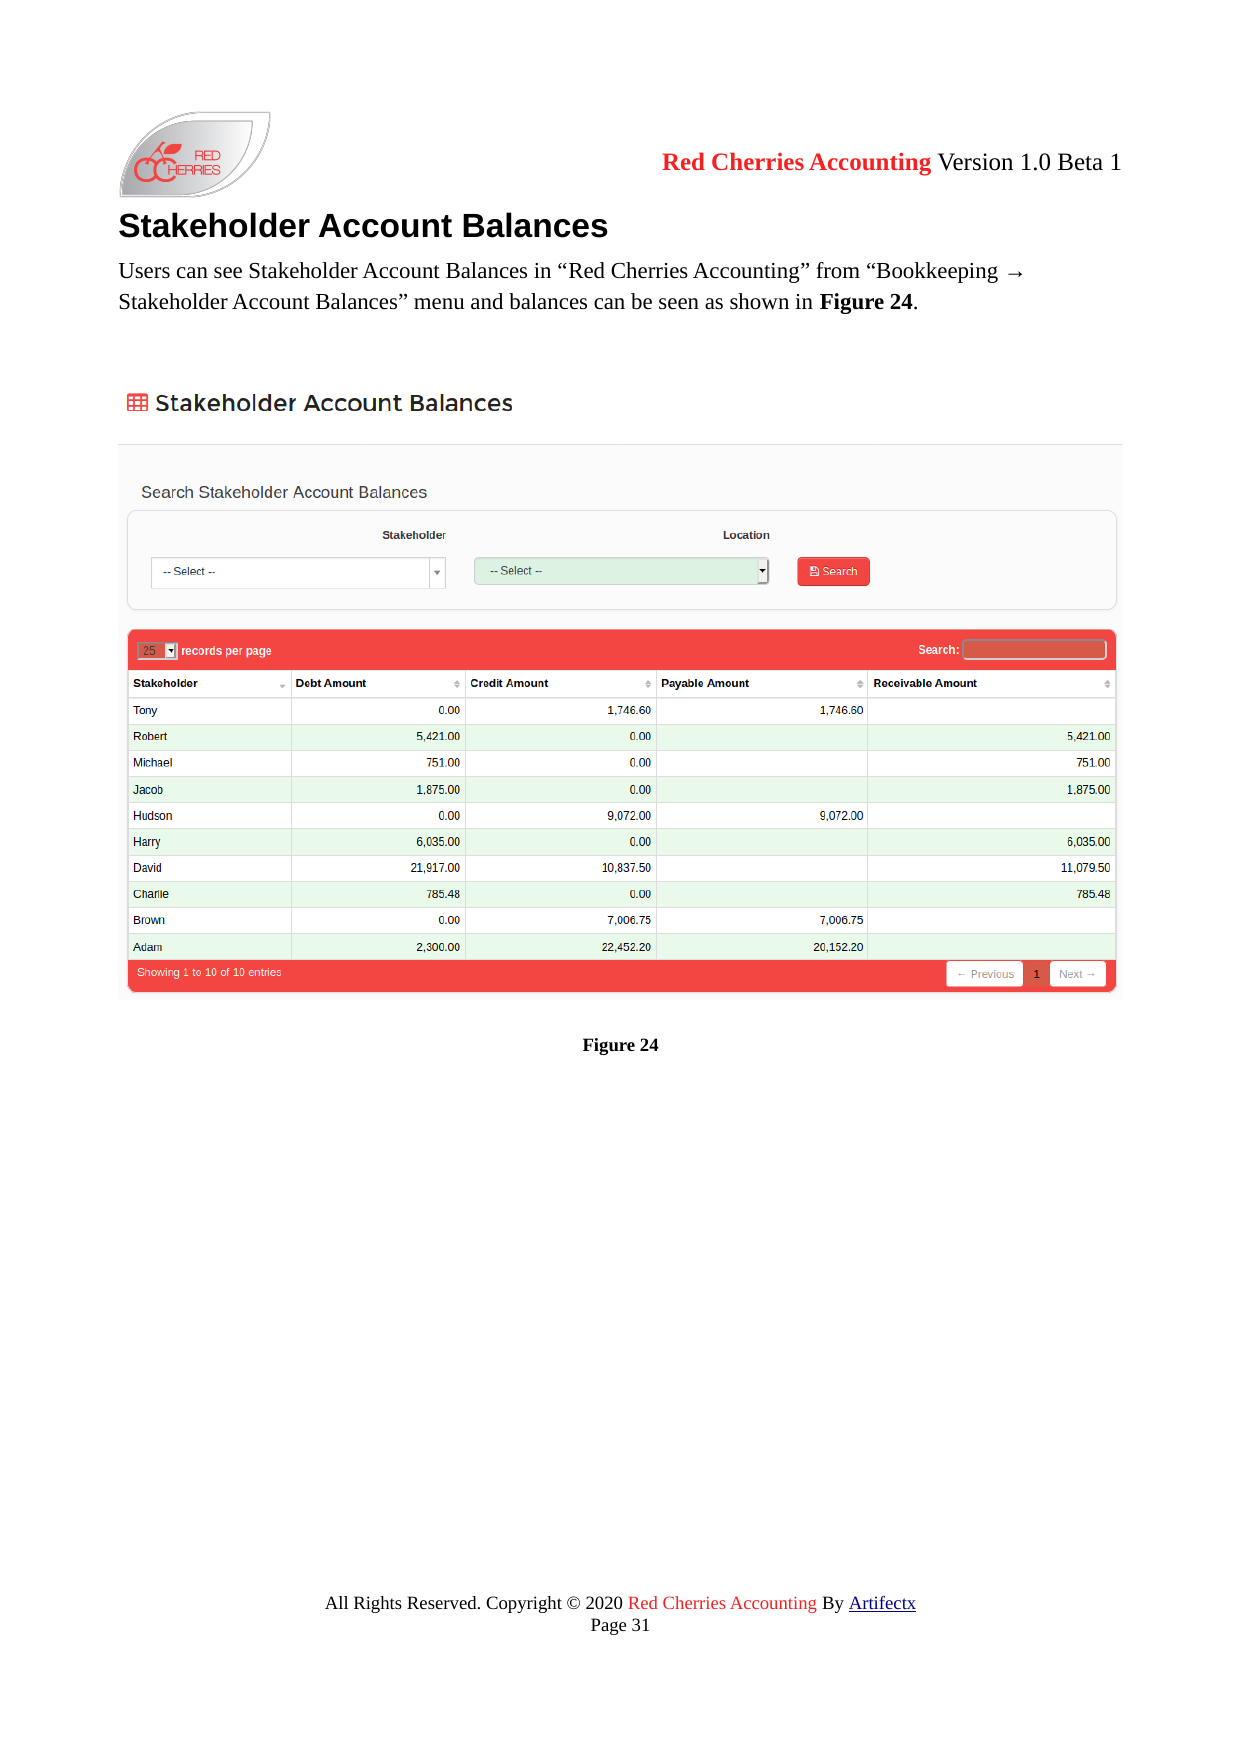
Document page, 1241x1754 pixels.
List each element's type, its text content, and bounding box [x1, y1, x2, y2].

picture [118, 383, 1123, 1000]
text Figure 24 [118, 1034, 1122, 1056]
picture [118, 111, 272, 199]
text Users can see Stakeholder Account Balances in “Red Cherries Accounting” from “Bookkeeping → Stakeholder Account Balances” menu and balances can be seen as shown in Figure 24. [118, 257, 1122, 315]
subtitle Stakeholder Account Balances [118, 206, 1122, 244]
